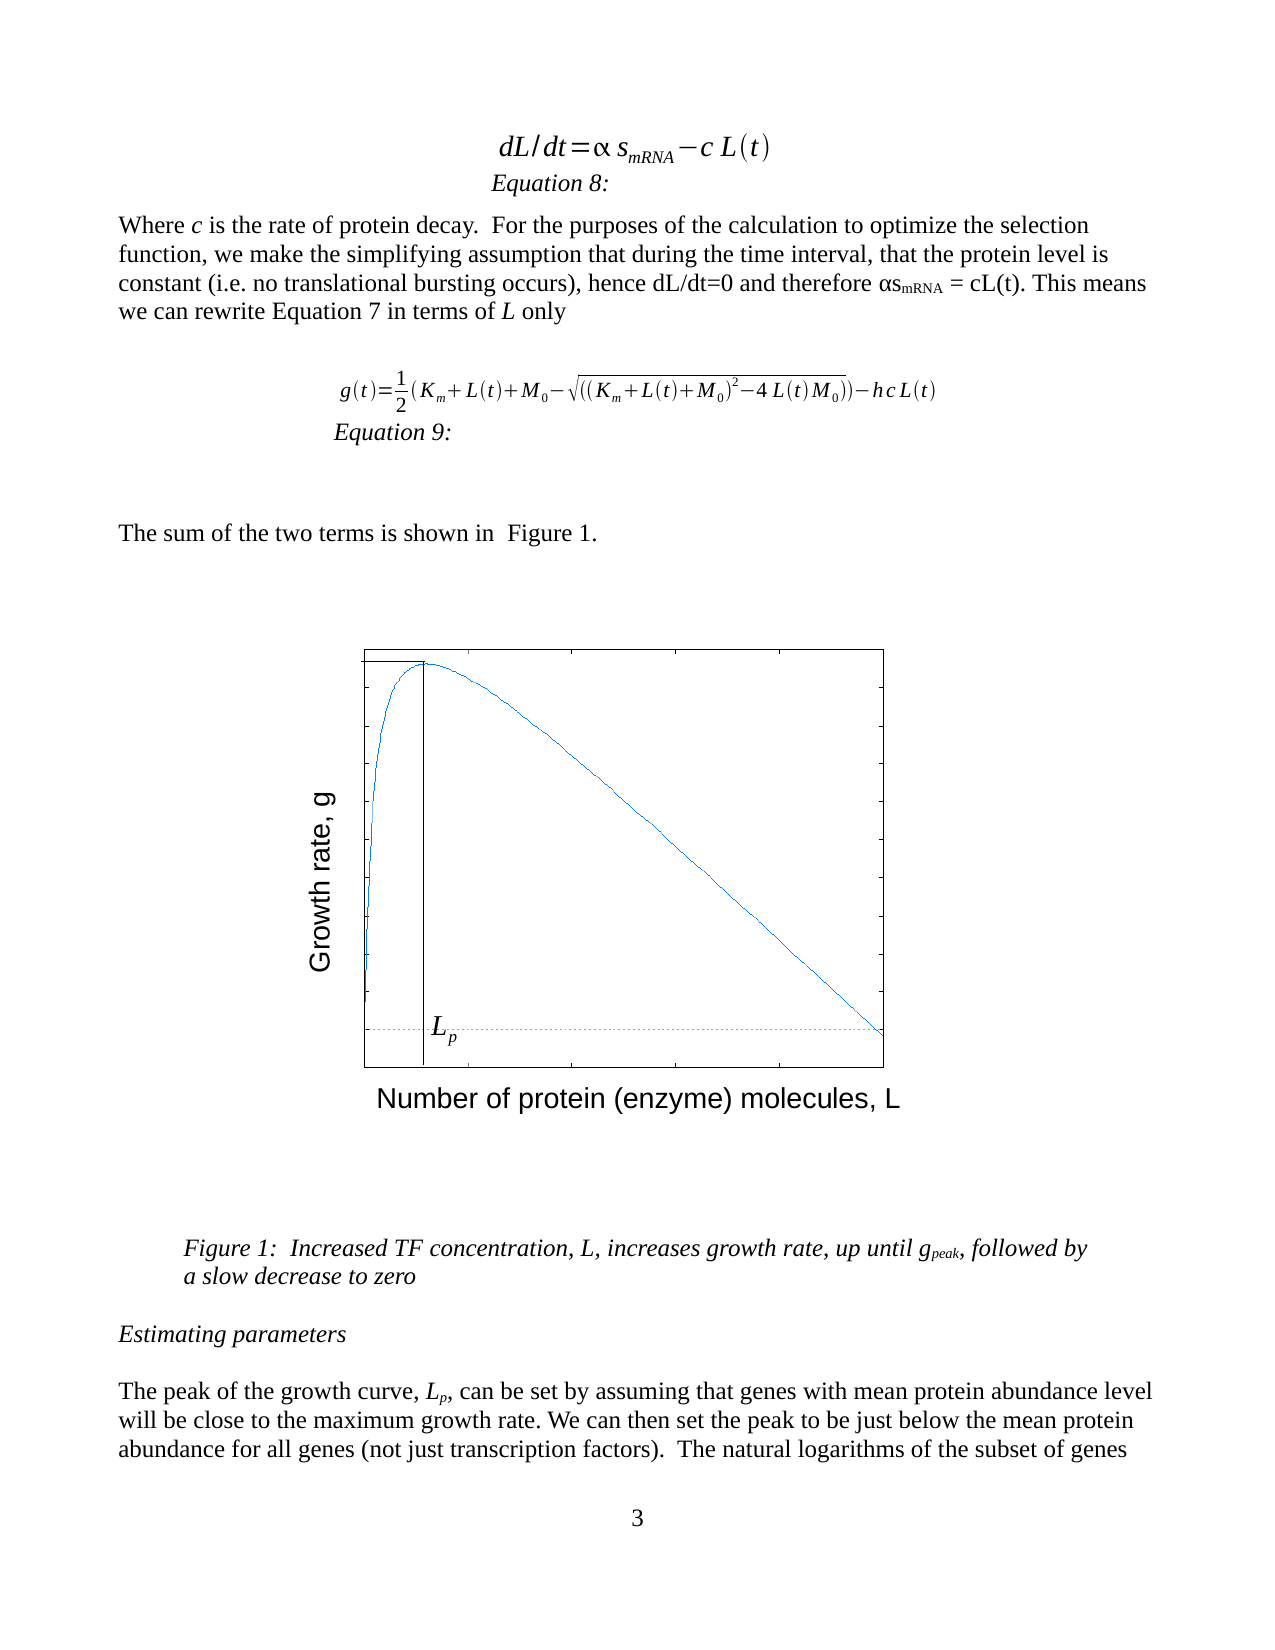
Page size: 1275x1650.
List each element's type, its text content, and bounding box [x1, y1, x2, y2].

text Figure 1: Increased TF concentration, L, increases growth rate, up until gpeak, followed by a slow decrease to zero [183, 1233, 1092, 1290]
text The peak of the growth curve, Lp, can be set by assuming that genes with mean protein abundance level will be close to the maximum growth rate. We can then set the peak to be just below the mean protein abundance for all genes (not just transcription factors). The natural logarithms of the subset of genes [118, 1376, 1157, 1463]
text Where c is the rate of protein decay. For the purposes of the calculation to optimize the selection function, we make the simplifying assumption that during the time interval, that the protein level is constant (i.e. no translational bursting occurs), hence dL/dt=0 and therefore αsmRNA = cL(t). This means we can rewrite Equation 7 in terms of L only [118, 210, 1157, 325]
text Estimating parameters [118, 1319, 1157, 1348]
text Equation 9: [333, 366, 942, 446]
text Equation 8: [491, 131, 778, 197]
text The sum of the two terms is shown in Figure 1. [118, 518, 1157, 547]
